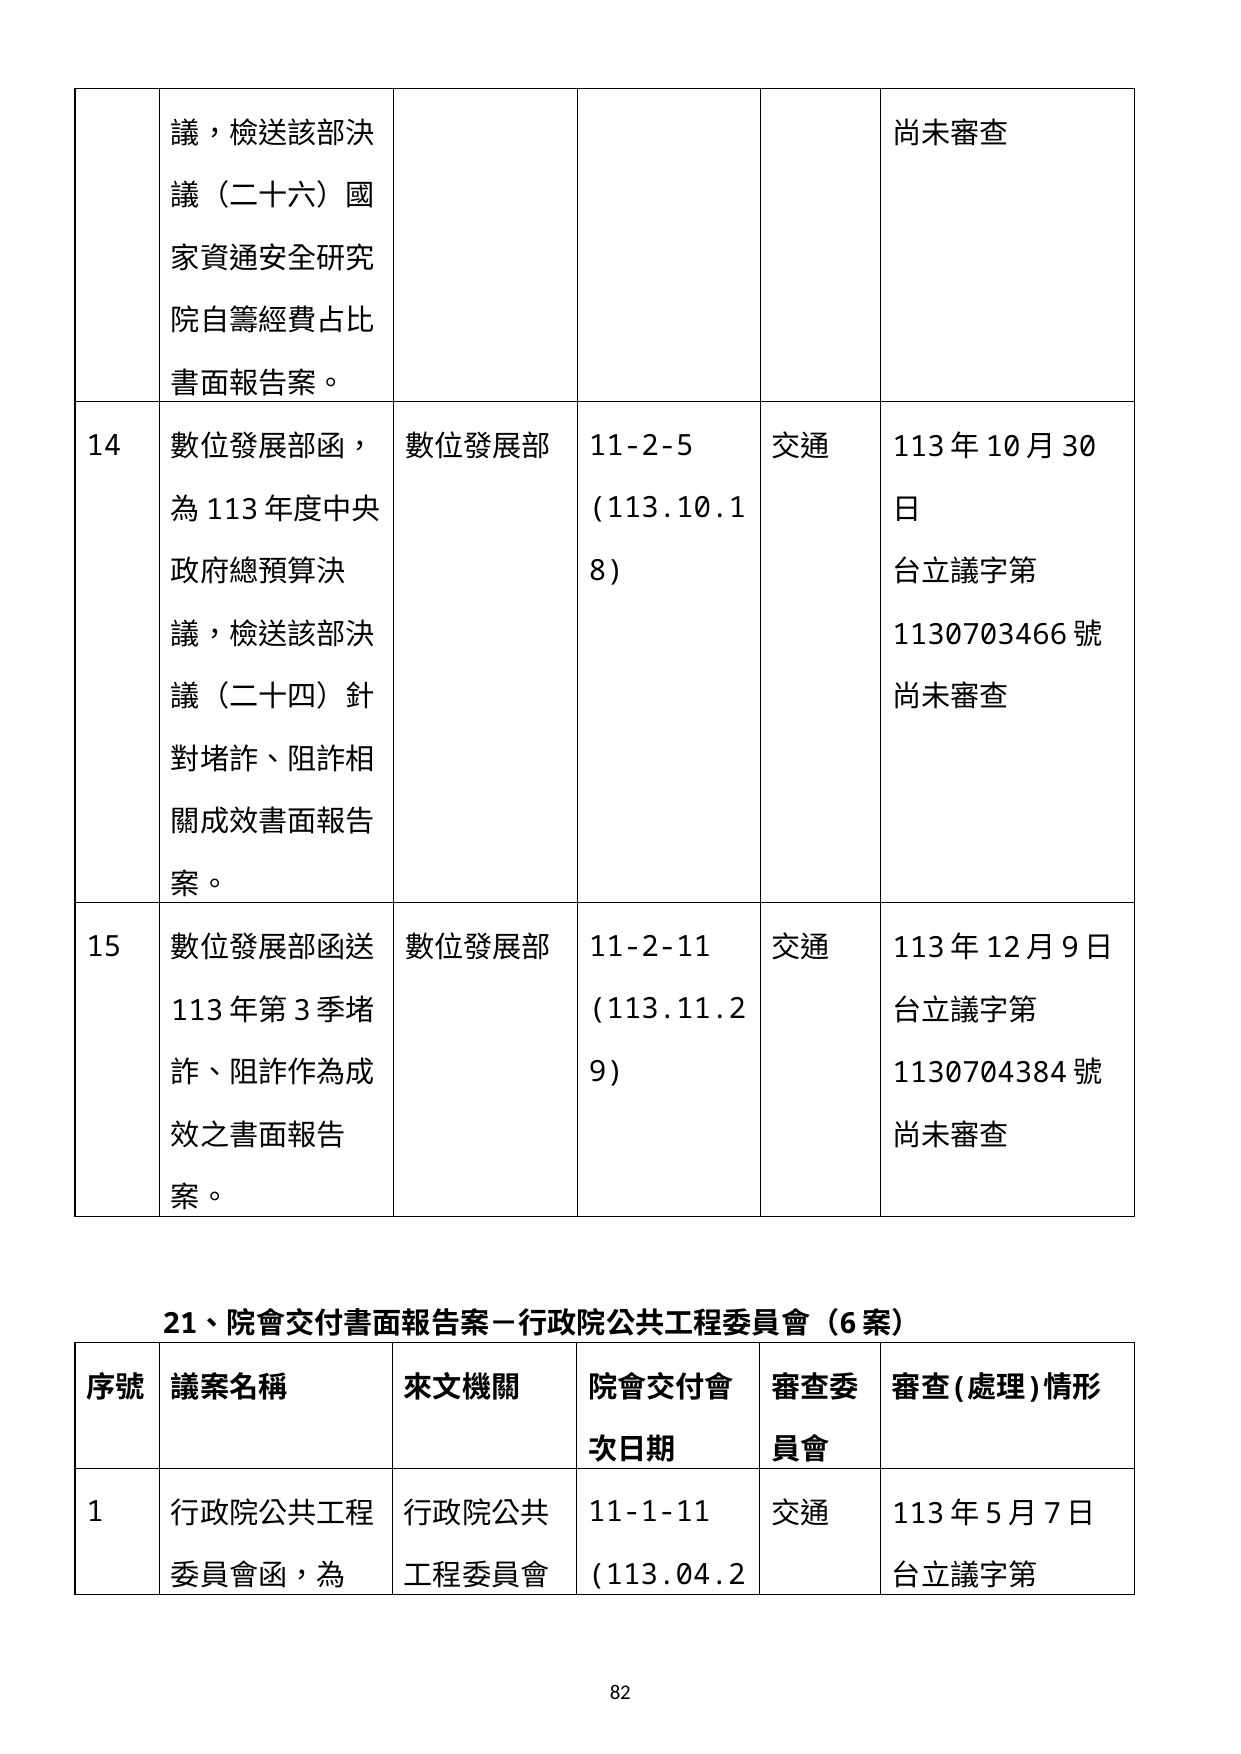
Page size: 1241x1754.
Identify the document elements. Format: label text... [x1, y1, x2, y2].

table_cell 數位發展部函，為113年度中央政府總預算決議，檢送該部決議（二十四）針對堵詐、阻詐相關成效書面報告案。 [160, 402, 393, 902]
table_header 序號 [76, 1343, 159, 1468]
table_cell [578, 89, 760, 401]
table_cell 數位發展部 [394, 903, 577, 1216]
table_cell 數位發展部 [394, 402, 577, 902]
table_cell 數位發展部函送113年第3季堵詐、阻詐作為成效之書面報告案。 [160, 903, 393, 1216]
table_cell 14 [76, 402, 159, 902]
table_cell 11-1-11 (113.04.2 [577, 1469, 759, 1594]
table_header 審查委員會 [760, 1343, 880, 1468]
table_header 審查(處理)情形 [881, 1343, 1134, 1468]
table_cell 交通 [761, 903, 880, 1216]
table_cell 尚未審查 [881, 89, 1134, 401]
table_cell 11-2-5 (113.10.18) [578, 402, 760, 902]
table_cell 1 [76, 1469, 159, 1594]
subtitle 21、院會交付書面報告案－行政院公共工程委員會（6案） [75, 1279, 1165, 1342]
table_cell 行政院公共工程委員會函，為 [160, 1469, 392, 1594]
table_cell 15 [76, 903, 159, 1216]
table_cell [761, 89, 880, 401]
table_cell [76, 89, 159, 401]
table_cell [394, 89, 577, 401]
table_cell 113年12月9日 台立議字第1130704384號 尚未審查 [881, 903, 1134, 1216]
table_cell 11-2-11 (113.11.29) [578, 903, 760, 1216]
table_cell 行政院公共工程委員會 [393, 1469, 576, 1594]
table_cell 交通 [760, 1469, 880, 1594]
table_cell 交通 [761, 402, 880, 902]
table_cell 113年5月7日 台立議字第 [881, 1469, 1134, 1594]
table_header 院會交付會次日期 [577, 1343, 759, 1468]
table_cell 113年10月30日 台立議字第1130703466號 尚未審查 [881, 402, 1134, 902]
table_header 議案名稱 [160, 1343, 392, 1468]
table_cell 議，檢送該部決議（二十六）國家資通安全研究院自籌經費占比書面報告案。 [160, 89, 393, 401]
table_header 來文機關 [393, 1343, 576, 1468]
